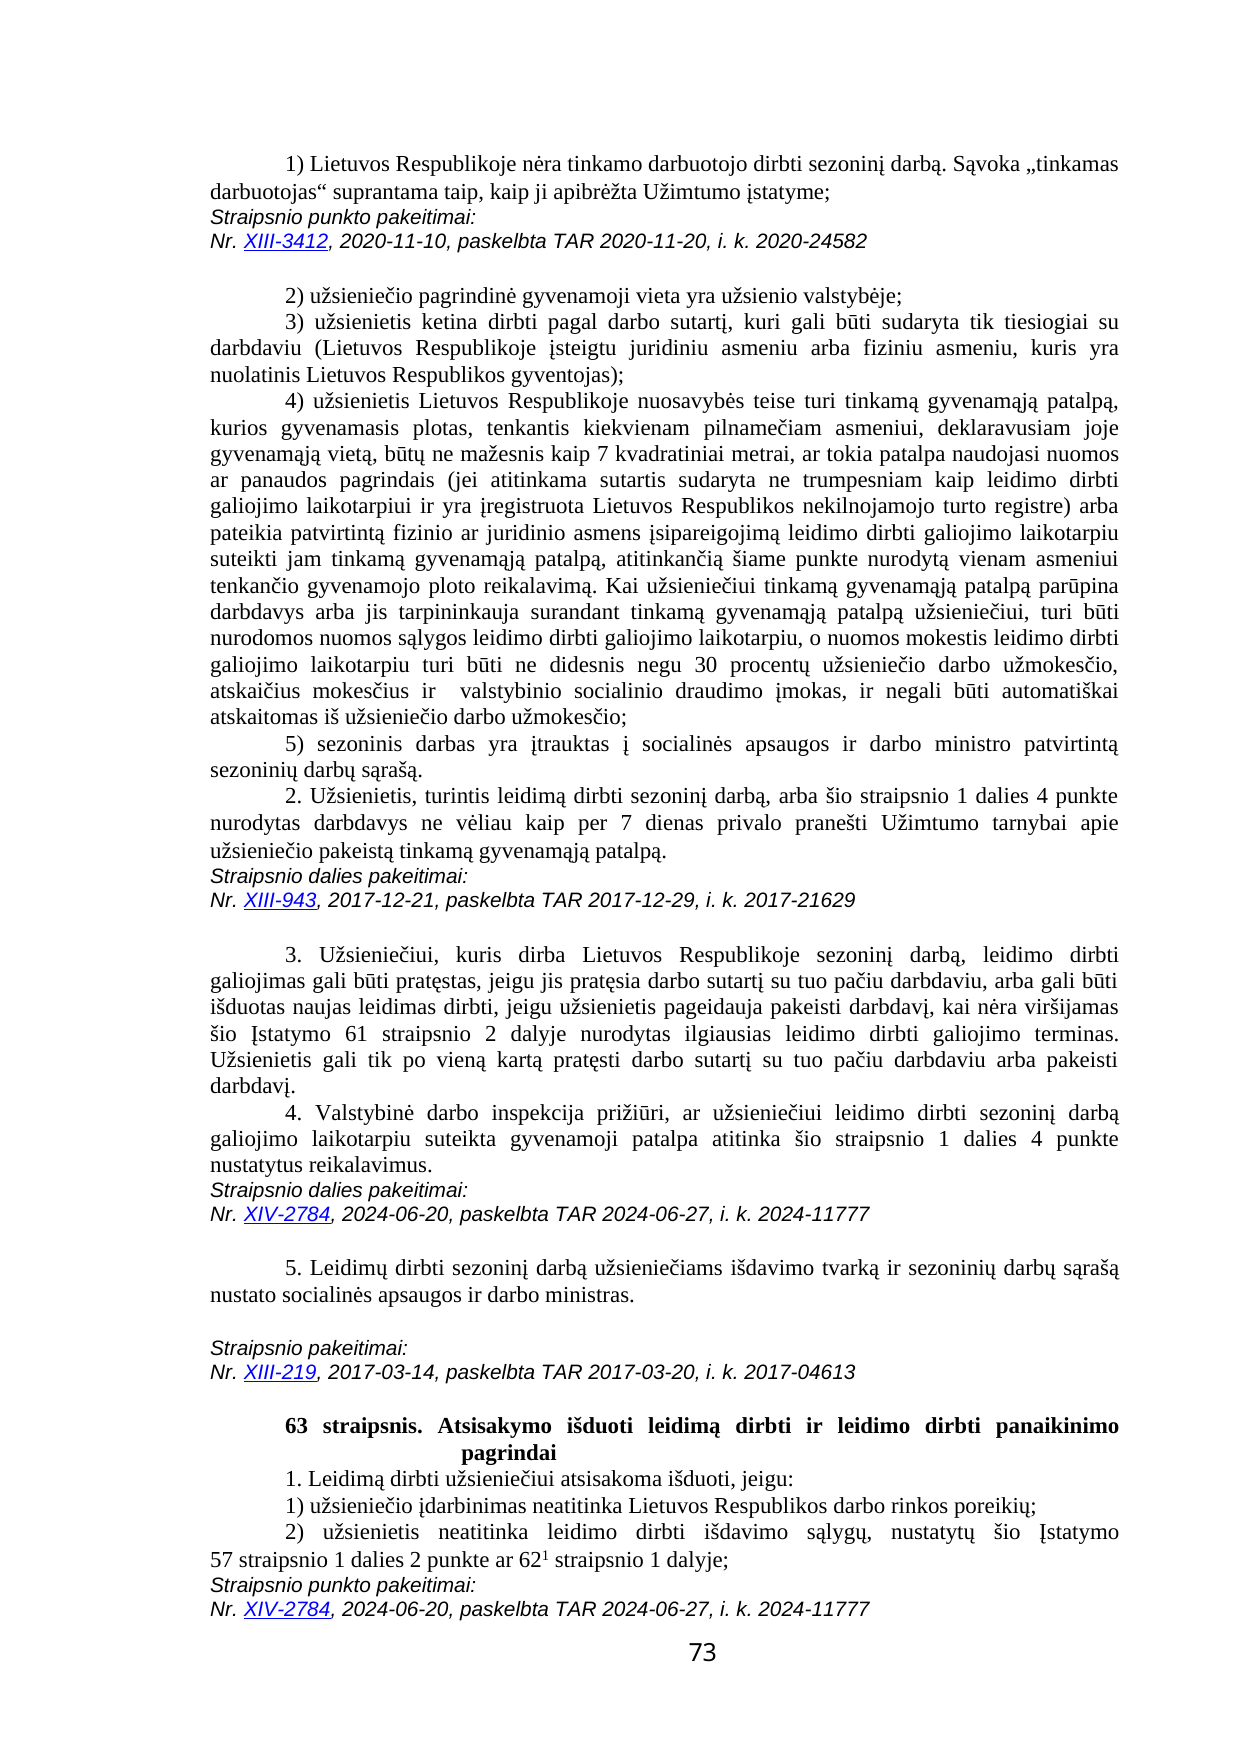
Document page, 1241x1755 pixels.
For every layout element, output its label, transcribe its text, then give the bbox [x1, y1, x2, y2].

text 3) užsienietis ketina dirbti pagal darbo sutartį, kuri gali būti sudaryta tik tiesiogiai su darbdaviu (Lietuvos Respublikoje įsteigtu juridiniu asmeniu arba fiziniu asmeniu, kuris yra nuolatinis Lietuvos Respublikos gyventojas); [210, 308, 1120, 387]
text Nr. XIV-2784, 2024-06-20, paskelbta TAR 2024-06-27, i. k. 2024-11777 [210, 1597, 1120, 1621]
text Straipsnio dalies pakeitimai: [210, 864, 1120, 888]
text 5. Leidimų dirbti sezoninį darbą užsieniečiams išdavimo tvarką ir sezoninių darbų sąrašą nustato socialinės apsaugos ir darbo ministras. [210, 1254, 1120, 1307]
text 1. Leidimą dirbti užsieniečiui atsisakoma išduoti, jeigu: [210, 1465, 1120, 1492]
text Straipsnio pakeitimai: [210, 1336, 1120, 1360]
text 1) Lietuvos Respublikoje nėra tinkamo darbuotojo dirbti sezoninį darbą. Sąvoka „tinkamas darbuotojas“ suprantama taip, kaip ji apibrėžta Užimtumo įstatyme; [210, 150, 1120, 205]
text 1) užsieniečio įdarbinimas neatitinka Lietuvos Respublikos darbo rinkos poreikių; [210, 1492, 1120, 1518]
text 5) sezoninis darbas yra įtrauktas į socialinės apsaugos ir darbo ministro patvirtintą sezoninių darbų sąrašą. [210, 730, 1120, 782]
text 4) užsienietis Lietuvos Respublikoje nuosavybės teise turi tinkamą gyvenamąją patalpą, kurios gyvenamasis plotas, tenkantis kiekvienam pilnamečiam asmeniui, deklaravusiam joje gyvenamąją vietą, būtų ne mažesnis kaip 7 kvadratiniai metrai, ar tokia patalpa naudojasi nuomos ar panaudos pagrindais (jei atitinkama sutartis sudaryta ne trumpesniam kaip leidimo dirbti galiojimo laikotarpiui ir yra įregistruota Lietuvos Respublikos nekilnojamojo turto registre) arba pateikia patvirtintą fizinio ar juridinio asmens įsipareigojimą leidimo dirbti galiojimo laikotarpiu suteikti jam tinkamą gyvenamąją patalpą, atitinkančią šiame punkte nurodytą vienam asmeniui tenkančio gyvenamojo ploto reikalavimą. Kai užsieniečiui tinkamą gyvenamąją patalpą parūpina darbdavys arba jis tarpininkauja surandant tinkamą gyvenamąją patalpą užsieniečiui, turi būti nurodomos nuomos sąlygos leidimo dirbti galiojimo laikotarpiu, o nuomos mokestis leidimo dirbti galiojimo laikotarpiu turi būti ne didesnis negu 30 procentų užsieniečio darbo užmokesčio, atskaičius mokesčius ir valstybinio socialinio draudimo įmokas, ir negali būti automatiškai atskaitomas iš užsieniečio darbo užmokesčio; [210, 387, 1120, 730]
text 4. Valstybinė darbo inspekcija prižiūri, ar užsieniečiui leidimo dirbti sezoninį darbą galiojimo laikotarpiu suteikta gyvenamoji patalpa atitinka šio straipsnio 1 dalies 4 punkte nustatytus reikalavimus. [210, 1099, 1120, 1178]
text 3. Užsieniečiui, kuris dirba Lietuvos Respublikoje sezoninį darbą, leidimo dirbti galiojimas gali būti pratęstas, jeigu jis pratęsia darbo sutartį su tuo pačiu darbdaviu, arba gali būti išduotas naujas leidimas dirbti, jeigu užsienietis pageidauja pakeisti darbdavį, kai nėra viršijamas šio Įstatymo 61 straipsnio 2 dalyje nurodytas ilgiausias leidimo dirbti galiojimo terminas. Užsienietis gali tik po vieną kartą pratęsti darbo sutartį su tuo pačiu darbdaviu arba pakeisti darbdavį. [210, 941, 1120, 1099]
text Straipsnio punkto pakeitimai: [210, 1573, 1120, 1597]
text Straipsnio punkto pakeitimai: [210, 205, 1120, 229]
text Nr. XIII-3412, 2020-11-10, paskelbta TAR 2020-11-20, i. k. 2020-24582 [210, 229, 1120, 253]
text 2) užsienietis neatitinka leidimo dirbti išdavimo sąlygų, nustatytų šio Įstatymo 57 straipsnio 1 dalies 2 punkte ar 621 straipsnio 1 dalyje; [210, 1518, 1120, 1573]
text Straipsnio dalies pakeitimai: [210, 1178, 1120, 1202]
text Nr. XIII-943, 2017-12-21, paskelbta TAR 2017-12-29, i. k. 2017-21629 [210, 888, 1120, 912]
text 2) užsieniečio pagrindinė gyvenamoji vieta yra užsienio valstybėje; [210, 282, 1120, 308]
text Nr. XIV-2784, 2024-06-20, paskelbta TAR 2024-06-27, i. k. 2024-11777 [210, 1202, 1120, 1226]
text Nr. XIII-219, 2017-03-14, paskelbta TAR 2017-03-20, i. k. 2017-04613 [210, 1360, 1120, 1384]
text 2. Užsienietis, turintis leidimą dirbti sezoninį darbą, arba šio straipsnio 1 dalies 4 punkte nurodytas darbdavys ne vėliau kaip per 7 dienas privalo pranešti Užimtumo tarnybai apie užsieniečio pakeistą tinkamą gyvenamąją patalpą. [210, 782, 1120, 864]
text 63 straipsnis. Atsisakymo išduoti leidimą dirbti ir leidimo dirbti panaikinimo pagrindai [285, 1413, 1120, 1465]
